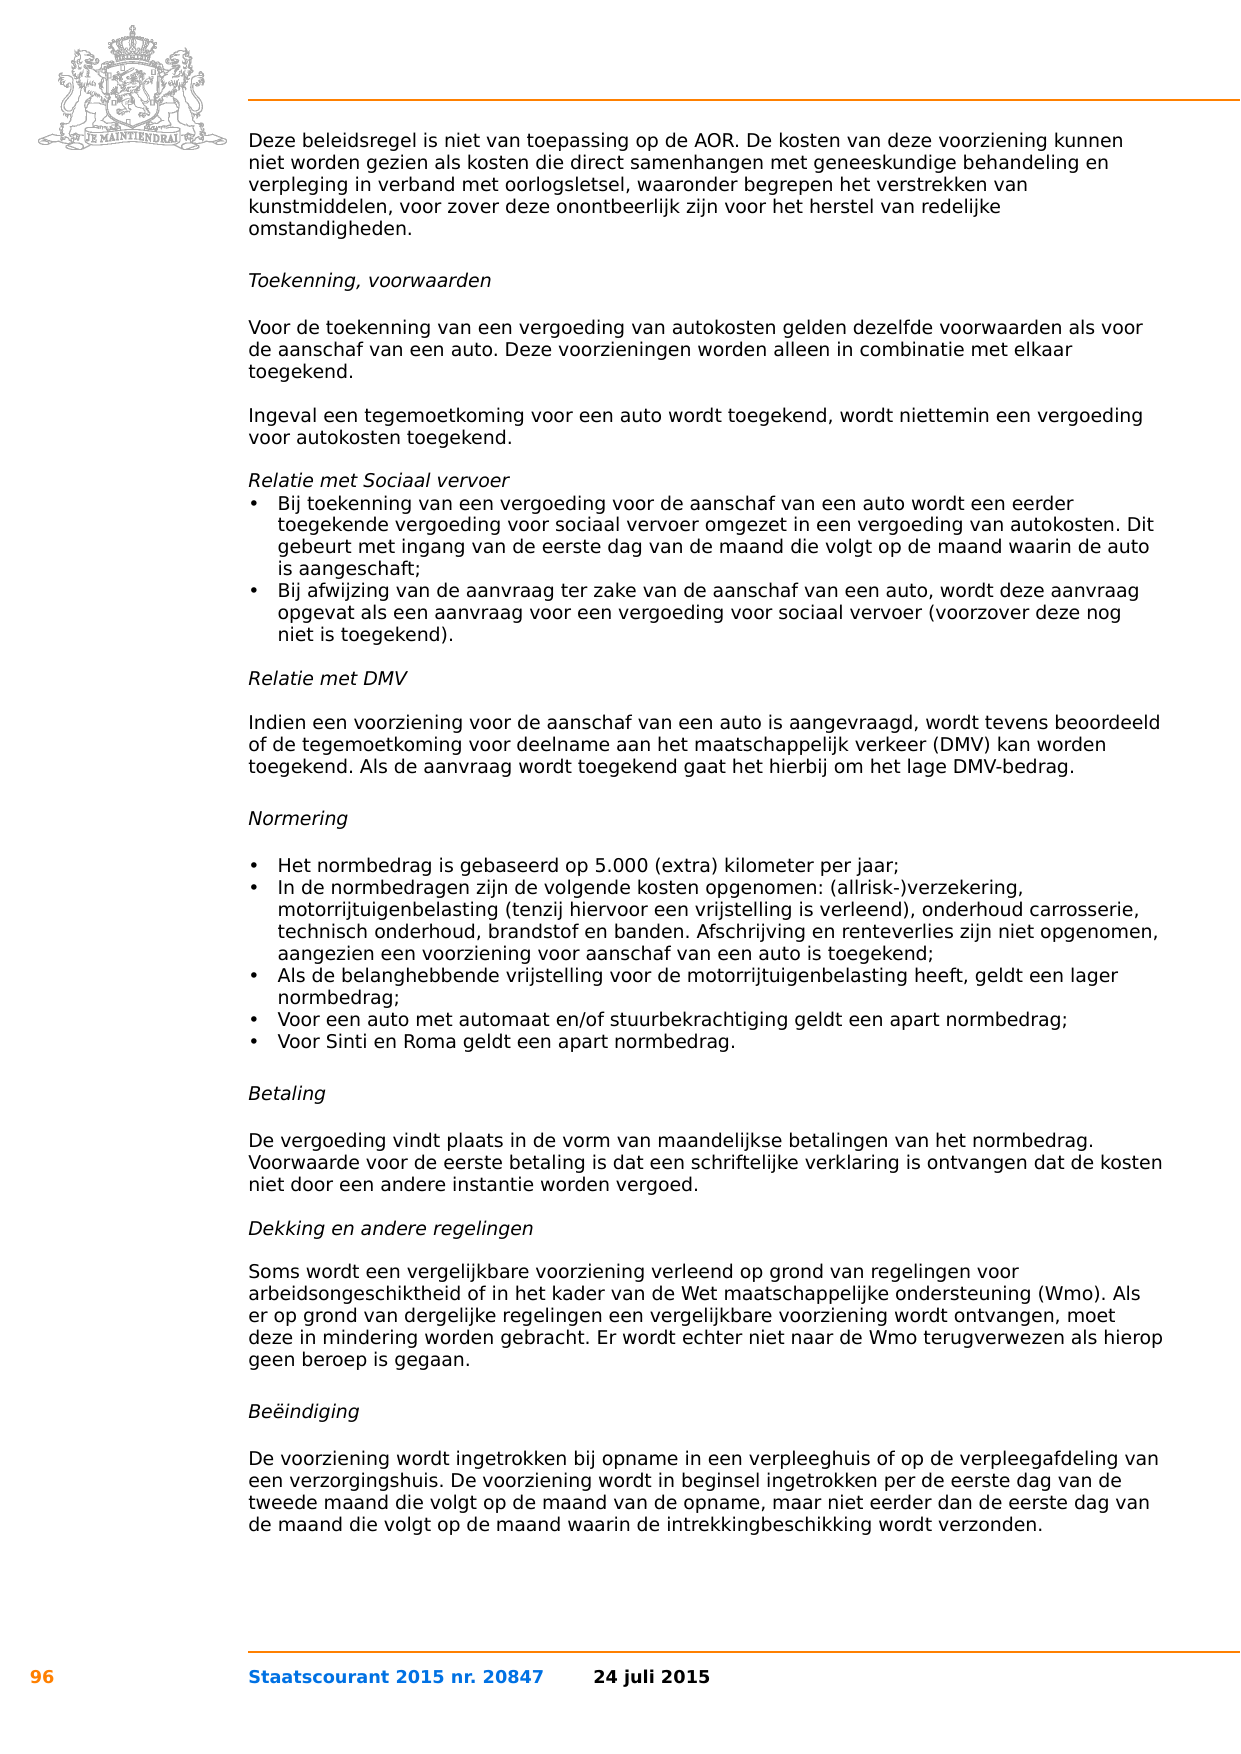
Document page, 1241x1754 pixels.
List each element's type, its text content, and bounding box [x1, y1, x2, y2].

text Voor de toekenning van een vergoeding van autokosten gelden dezelfde voorwaarden als voor de aanschaf van een auto. Deze voorzieningen worden alleen in combinatie met elkaar toegekend. [248, 317, 1163, 383]
subtitle Betaling [248, 1083, 1163, 1105]
text • Bij toekenning van een vergoeding voor de aanschaf van een auto wordt een eerder toegekende vergoeding voor sociaal vervoer omgezet in een vergoeding van autokosten. Dit gebeurt met ingang van de eerste dag van de maand die volgt op de maand waarin de auto is aangeschaft; [248, 492, 1163, 580]
subtitle Dekking en andere regelingen [248, 1217, 1163, 1239]
subtitle Normering [248, 808, 1163, 830]
text Soms wordt een vergelijkbare voorziening verleend op grond van regelingen voor arbeidsongeschiktheid of in het kader van de Wet maatschappelijke ondersteuning (Wmo). Als er op grond van dergelijke regelingen een vergelijkbare voorziening wordt ontvangen, moet deze in mindering worden gebracht. Er wordt echter niet naar de Wmo terugverwezen als hierop geen beroep is gegaan. [248, 1261, 1163, 1371]
subtitle Toekenning, voorwaarden [248, 270, 1163, 292]
text Deze beleidsregel is niet van toepassing op de AOR. De kosten van deze voorziening kunnen niet worden gezien als kosten die direct samenhangen met geneeskundige behandeling en verpleging in verband met oorlogsletsel, waaronder begrepen het verstrekken van kunstmiddelen, voor zover deze onontbeerlijk zijn voor het herstel van redelijke omstandigheden. [248, 130, 1163, 240]
text • Als de belanghebbende vrijstelling voor de motorrijtuigenbelasting heeft, geldt een lager normbedrag; [248, 965, 1163, 1009]
text • Bij afwijzing van de aanvraag ter zake van de aanschaf van een auto, wordt deze aanvraag opgevat als een aanvraag voor een vergoeding voor sociaal vervoer (voorzover deze nog niet is toegekend). [248, 580, 1163, 646]
text De vergoeding vindt plaats in de vorm van maandelijkse betalingen van het normbedrag. Voorwaarde voor de eerste betaling is dat een schriftelijke verklaring is ontvangen dat de kosten niet door een andere instantie worden vergoed. [248, 1130, 1163, 1196]
text Ingeval een tegemoetkoming voor een auto wordt toegekend, wordt niettemin een vergoeding voor autokosten toegekend. [248, 404, 1163, 448]
subtitle Relatie met DMV [248, 668, 1163, 690]
text • Het normbedrag is gebaseerd op 5.000 (extra) kilometer per jaar; [248, 855, 1163, 877]
text • Voor een auto met automaat en/of stuurbekrachtiging geldt een apart normbedrag; [248, 1009, 1163, 1031]
picture [38, 25, 227, 150]
subtitle Relatie met Sociaal vervoer [248, 470, 1163, 492]
text De voorziening wordt ingetrokken bij opname in een verpleeghuis of op de verpleegafdeling van een verzorgingshuis. De voorziening wordt in beginsel ingetrokken per de eerste dag van de tweede maand die volgt op de maand van de opname, maar niet eerder dan de eerste dag van de maand die volgt op de maand waarin de intrekkingbeschikking wordt verzonden. [248, 1448, 1163, 1536]
text • Voor Sinti en Roma geldt een apart normbedrag. [248, 1031, 1163, 1053]
subtitle Beëindiging [248, 1401, 1163, 1423]
text • In de normbedragen zijn de volgende kosten opgenomen: (allrisk-)verzekering, motorrijtuigenbelasting (tenzij hiervoor een vrijstelling is verleend), onderhoud carrosserie, technisch onderhoud, brandstof en banden. Afschrijving en renteverlies zijn niet opgenomen, aangezien een voorziening voor aanschaf van een auto is toegekend; [248, 877, 1163, 965]
text Indien een voorziening voor de aanschaf van een auto is aangevraagd, wordt tevens beoordeeld of de tegemoetkoming voor deelname aan het maatschappelijk verkeer (DMV) kan worden toegekend. Als de aanvraag wordt toegekend gaat het hierbij om het lage DMV-bedrag. [248, 712, 1163, 778]
